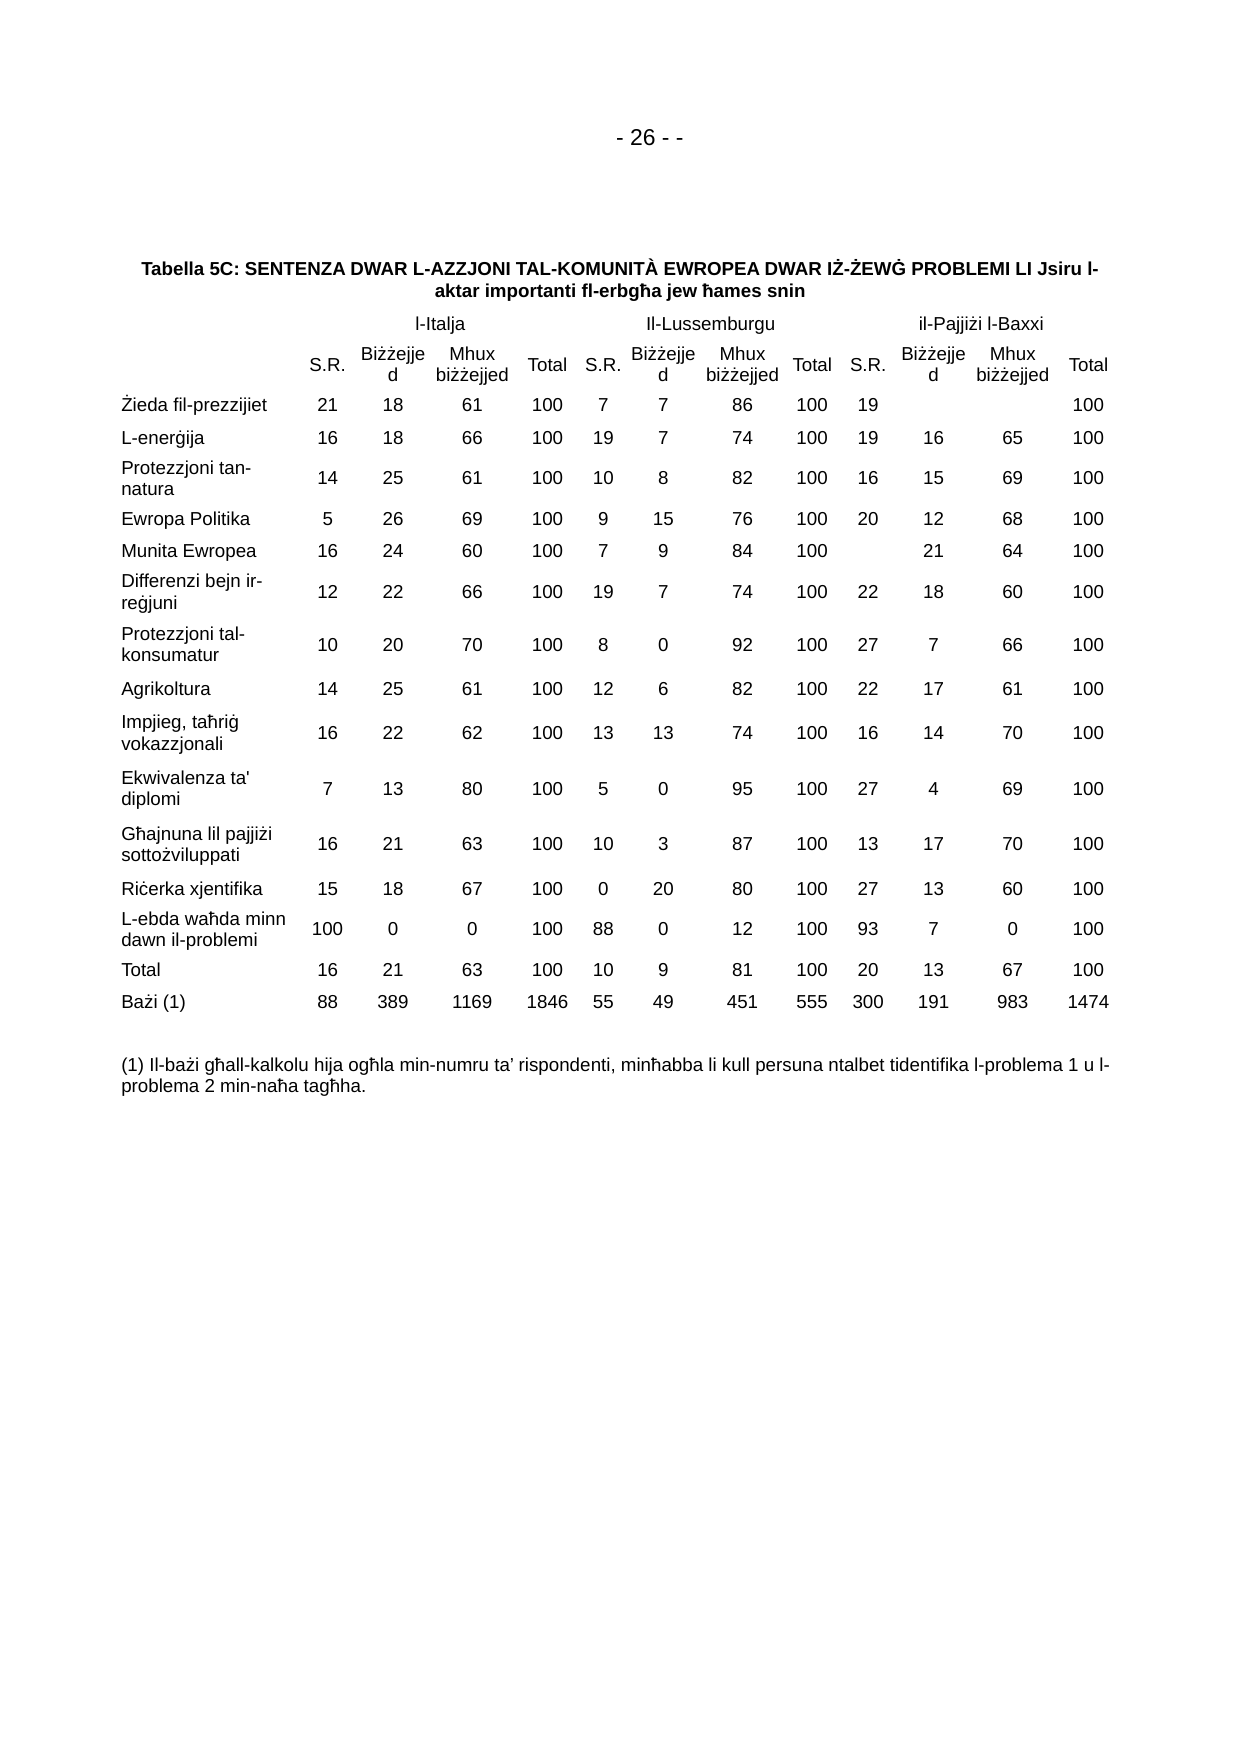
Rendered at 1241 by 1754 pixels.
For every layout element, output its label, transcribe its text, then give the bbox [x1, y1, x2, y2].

table_cell 100 [784, 535, 840, 567]
table_cell Impjieg, taħriġ vokazzjonali [118, 705, 299, 760]
table_cell 60 [971, 872, 1054, 904]
table_cell [514, 1018, 581, 1051]
table_cell 7 [299, 760, 355, 816]
table_cell Għajnuna lil pajjiżi sottożviluppati [118, 816, 299, 872]
table_cell 5 [581, 760, 626, 816]
table_cell 93 [840, 904, 896, 953]
table_cell 100 [514, 421, 581, 453]
table_cell Mhux biżżejjed [700, 340, 784, 389]
table_cell 13 [896, 953, 971, 986]
table_cell 13 [840, 816, 896, 872]
table_cell 18 [355, 421, 430, 453]
table_cell 16 [299, 535, 355, 567]
table_cell 95 [700, 760, 784, 816]
table_cell 21 [355, 816, 430, 872]
table_cell 25 [355, 454, 430, 502]
table_cell [118, 308, 299, 340]
table_cell 0 [626, 616, 700, 672]
table_cell 7 [581, 535, 626, 567]
table_cell 76 [700, 503, 784, 535]
table_cell Differenzi bejn ir-reġjuni [118, 567, 299, 616]
table_cell 0 [626, 904, 700, 953]
table_cell 100 [1054, 616, 1122, 672]
table_cell Protezzjoni tan-natura [118, 454, 299, 502]
table_cell 3 [626, 816, 700, 872]
table_cell 16 [299, 953, 355, 986]
table_cell 92 [700, 616, 784, 672]
table_cell 1474 [1054, 986, 1122, 1018]
table_cell 16 [299, 816, 355, 872]
table_cell 15 [299, 872, 355, 904]
table_cell 80 [700, 872, 784, 904]
table_cell L-ebda waħda minn dawn il-problemi [118, 904, 299, 953]
table_cell 100 [514, 454, 581, 502]
table_cell 7 [581, 389, 626, 421]
table_cell 22 [840, 567, 896, 616]
table_cell 16 [299, 421, 355, 453]
table_cell 100 [1054, 953, 1122, 986]
table_cell 100 [514, 816, 581, 872]
table_cell 100 [514, 904, 581, 953]
table_cell 82 [700, 672, 784, 704]
table_cell [581, 1018, 626, 1051]
table_cell 555 [784, 986, 840, 1018]
table_cell 389 [355, 986, 430, 1018]
table_cell 10 [299, 616, 355, 672]
table_cell 70 [430, 616, 514, 672]
table_cell 10 [581, 953, 626, 986]
table_cell 100 [784, 389, 840, 421]
table_cell Total [1054, 340, 1122, 389]
table_cell Ewropa Politika [118, 503, 299, 535]
table_cell 62 [430, 705, 514, 760]
table_cell 100 [784, 567, 840, 616]
table_cell 15 [626, 503, 700, 535]
table_cell 16 [299, 705, 355, 760]
table_cell 100 [1054, 672, 1122, 704]
table_cell 18 [896, 567, 971, 616]
table_cell (1) Il-bażi għall-kalkolu hija ogħla min-numru ta’ rispondenti, minħabba li kull persuna ntalbet tidentifika l-problema 1 u l-problema 2 min-naħa tagħha. [118, 1051, 1122, 1099]
table_cell l-Italja [299, 308, 581, 340]
table_cell Total [514, 340, 581, 389]
table_cell 66 [430, 421, 514, 453]
table_cell 27 [840, 616, 896, 672]
table_cell Il-Lussemburgu [581, 308, 840, 340]
table_cell 14 [299, 454, 355, 502]
table_cell 15 [896, 454, 971, 502]
table_cell 69 [971, 760, 1054, 816]
table_cell Munita Ewropea [118, 535, 299, 567]
table_cell Riċerka xjentifika [118, 872, 299, 904]
table_cell 69 [430, 503, 514, 535]
table_cell 55 [581, 986, 626, 1018]
table_cell 14 [299, 672, 355, 704]
table_cell [118, 1018, 299, 1051]
table_cell 10 [581, 816, 626, 872]
table_cell 100 [784, 616, 840, 672]
table_cell 61 [430, 389, 514, 421]
table_cell [118, 340, 299, 389]
table_cell 27 [840, 872, 896, 904]
table_cell 100 [514, 389, 581, 421]
table_cell Żieda fil-prezzijiet [118, 389, 299, 421]
table_cell 80 [430, 760, 514, 816]
table_cell Biżżejjed [355, 340, 430, 389]
table_cell 21 [299, 389, 355, 421]
table_cell [896, 389, 971, 421]
table_cell 22 [355, 567, 430, 616]
table_cell S.R. [299, 340, 355, 389]
table_cell 9 [626, 535, 700, 567]
table_cell 100 [1054, 567, 1122, 616]
table_cell 100 [784, 904, 840, 953]
table_cell 7 [626, 421, 700, 453]
table_cell 100 [1054, 872, 1122, 904]
table_cell 100 [784, 816, 840, 872]
table_cell 12 [299, 567, 355, 616]
table_cell 100 [514, 616, 581, 672]
table_cell 100 [784, 760, 840, 816]
table_cell 5 [299, 503, 355, 535]
table_cell 100 [784, 872, 840, 904]
table_cell 66 [430, 567, 514, 616]
table_cell 88 [581, 904, 626, 953]
table_cell Agrikoltura [118, 672, 299, 704]
table_cell 61 [430, 672, 514, 704]
table_cell 100 [1054, 705, 1122, 760]
table_cell 21 [896, 535, 971, 567]
table_header Tabella 5C: SENTENZA DWAR L-AZZJONI TAL-KOMUNITÀ EWROPEA DWAR IŻ-ŻEWĠ PROBLEMI LI Jsiru l-aktar importanti fl-erbgħa jew ħames snin [118, 252, 1122, 307]
table_cell 12 [581, 672, 626, 704]
table_cell Total [118, 953, 299, 986]
table_cell 100 [1054, 454, 1122, 502]
table_cell 69 [971, 454, 1054, 502]
table_cell 64 [971, 535, 1054, 567]
table_cell 100 [1054, 816, 1122, 872]
table_cell 74 [700, 567, 784, 616]
table_cell 22 [840, 672, 896, 704]
table_cell 100 [784, 672, 840, 704]
table_cell 12 [700, 904, 784, 953]
table_cell 20 [840, 503, 896, 535]
table_cell 100 [1054, 503, 1122, 535]
table_cell 67 [971, 953, 1054, 986]
table_cell 13 [896, 872, 971, 904]
table_cell 10 [581, 454, 626, 502]
table_cell 8 [626, 454, 700, 502]
table_cell [840, 535, 896, 567]
table_cell 61 [971, 672, 1054, 704]
table_cell il-Pajjiżi l-Baxxi [840, 308, 1122, 340]
table_cell 100 [514, 503, 581, 535]
table_cell 0 [355, 904, 430, 953]
table_cell [299, 1018, 355, 1051]
table_cell Biżżejjed [896, 340, 971, 389]
table_cell 7 [896, 616, 971, 672]
table_cell 16 [840, 705, 896, 760]
table_cell Mhux biżżejjed [430, 340, 514, 389]
table_cell 100 [1054, 535, 1122, 567]
table_cell 20 [355, 616, 430, 672]
table_cell 6 [626, 672, 700, 704]
table_cell 81 [700, 953, 784, 986]
table_cell 4 [896, 760, 971, 816]
table_cell 61 [430, 454, 514, 502]
table_cell 300 [840, 986, 896, 1018]
table_cell 100 [514, 872, 581, 904]
table_cell 7 [896, 904, 971, 953]
table_cell 100 [514, 535, 581, 567]
table_cell 14 [896, 705, 971, 760]
table_cell 27 [840, 760, 896, 816]
table_cell 65 [971, 421, 1054, 453]
table_cell 100 [1054, 421, 1122, 453]
table_cell Mhux biżżejjed [971, 340, 1054, 389]
table_cell [840, 1018, 896, 1051]
table_cell 24 [355, 535, 430, 567]
table_cell 0 [626, 760, 700, 816]
table_cell [896, 1018, 971, 1051]
table_cell 100 [514, 567, 581, 616]
table_cell 100 [299, 904, 355, 953]
table_cell 25 [355, 672, 430, 704]
table_cell 21 [355, 953, 430, 986]
table_cell 100 [784, 705, 840, 760]
table_cell Bażi (1) [118, 986, 299, 1018]
table_cell [971, 389, 1054, 421]
table_cell 100 [784, 454, 840, 502]
table_cell 19 [581, 567, 626, 616]
table_cell 70 [971, 705, 1054, 760]
table_cell 983 [971, 986, 1054, 1018]
table_cell 86 [700, 389, 784, 421]
table_cell 16 [896, 421, 971, 453]
table_cell 13 [626, 705, 700, 760]
table_cell 84 [700, 535, 784, 567]
table_cell 26 [355, 503, 430, 535]
table_cell [626, 1018, 700, 1051]
table_cell 100 [1054, 389, 1122, 421]
table_cell 82 [700, 454, 784, 502]
table_cell 63 [430, 953, 514, 986]
table_cell 19 [581, 421, 626, 453]
table_cell 100 [514, 672, 581, 704]
table_cell 8 [581, 616, 626, 672]
table_cell Biżżejjed [626, 340, 700, 389]
table_cell 87 [700, 816, 784, 872]
table_cell 0 [430, 904, 514, 953]
table_cell 100 [514, 705, 581, 760]
table_cell [784, 1018, 840, 1051]
table_cell 191 [896, 986, 971, 1018]
table_cell 1846 [514, 986, 581, 1018]
table_cell 74 [700, 705, 784, 760]
table_cell 13 [355, 760, 430, 816]
table_cell [430, 1018, 514, 1051]
table_cell Protezzjoni tal-konsumatur [118, 616, 299, 672]
table_cell 60 [430, 535, 514, 567]
table_cell [700, 1018, 784, 1051]
table_cell 18 [355, 872, 430, 904]
table_cell 100 [784, 953, 840, 986]
table_cell 9 [581, 503, 626, 535]
table_cell 17 [896, 816, 971, 872]
table_cell 100 [514, 953, 581, 986]
table_cell 100 [784, 421, 840, 453]
table_cell 60 [971, 567, 1054, 616]
table_cell 7 [626, 567, 700, 616]
table_cell 19 [840, 421, 896, 453]
table_cell 100 [784, 503, 840, 535]
table_cell Total [784, 340, 840, 389]
table_cell 0 [971, 904, 1054, 953]
table_cell 16 [840, 454, 896, 502]
table_cell 12 [896, 503, 971, 535]
table_cell 20 [626, 872, 700, 904]
table_cell [1054, 1018, 1122, 1051]
table_cell 100 [1054, 760, 1122, 816]
table_cell 1169 [430, 986, 514, 1018]
table_cell 63 [430, 816, 514, 872]
table_cell 74 [700, 421, 784, 453]
table_cell 100 [514, 760, 581, 816]
table_cell S.R. [581, 340, 626, 389]
table_cell Ekwivalenza ta' diplomi [118, 760, 299, 816]
table_cell 100 [1054, 904, 1122, 953]
table_cell 18 [355, 389, 430, 421]
table_cell 70 [971, 816, 1054, 872]
table_cell 9 [626, 953, 700, 986]
table_cell 67 [430, 872, 514, 904]
table_cell 20 [840, 953, 896, 986]
table_cell 17 [896, 672, 971, 704]
table_cell S.R. [840, 340, 896, 389]
table_cell 68 [971, 503, 1054, 535]
table_cell 451 [700, 986, 784, 1018]
table_cell [355, 1018, 430, 1051]
table_cell 22 [355, 705, 430, 760]
table_cell [971, 1018, 1054, 1051]
table_cell 19 [840, 389, 896, 421]
table_cell 13 [581, 705, 626, 760]
table_cell 7 [626, 389, 700, 421]
table_cell 49 [626, 986, 700, 1018]
table_cell 66 [971, 616, 1054, 672]
table_cell L-enerġija [118, 421, 299, 453]
table_cell 88 [299, 986, 355, 1018]
table_cell 0 [581, 872, 626, 904]
